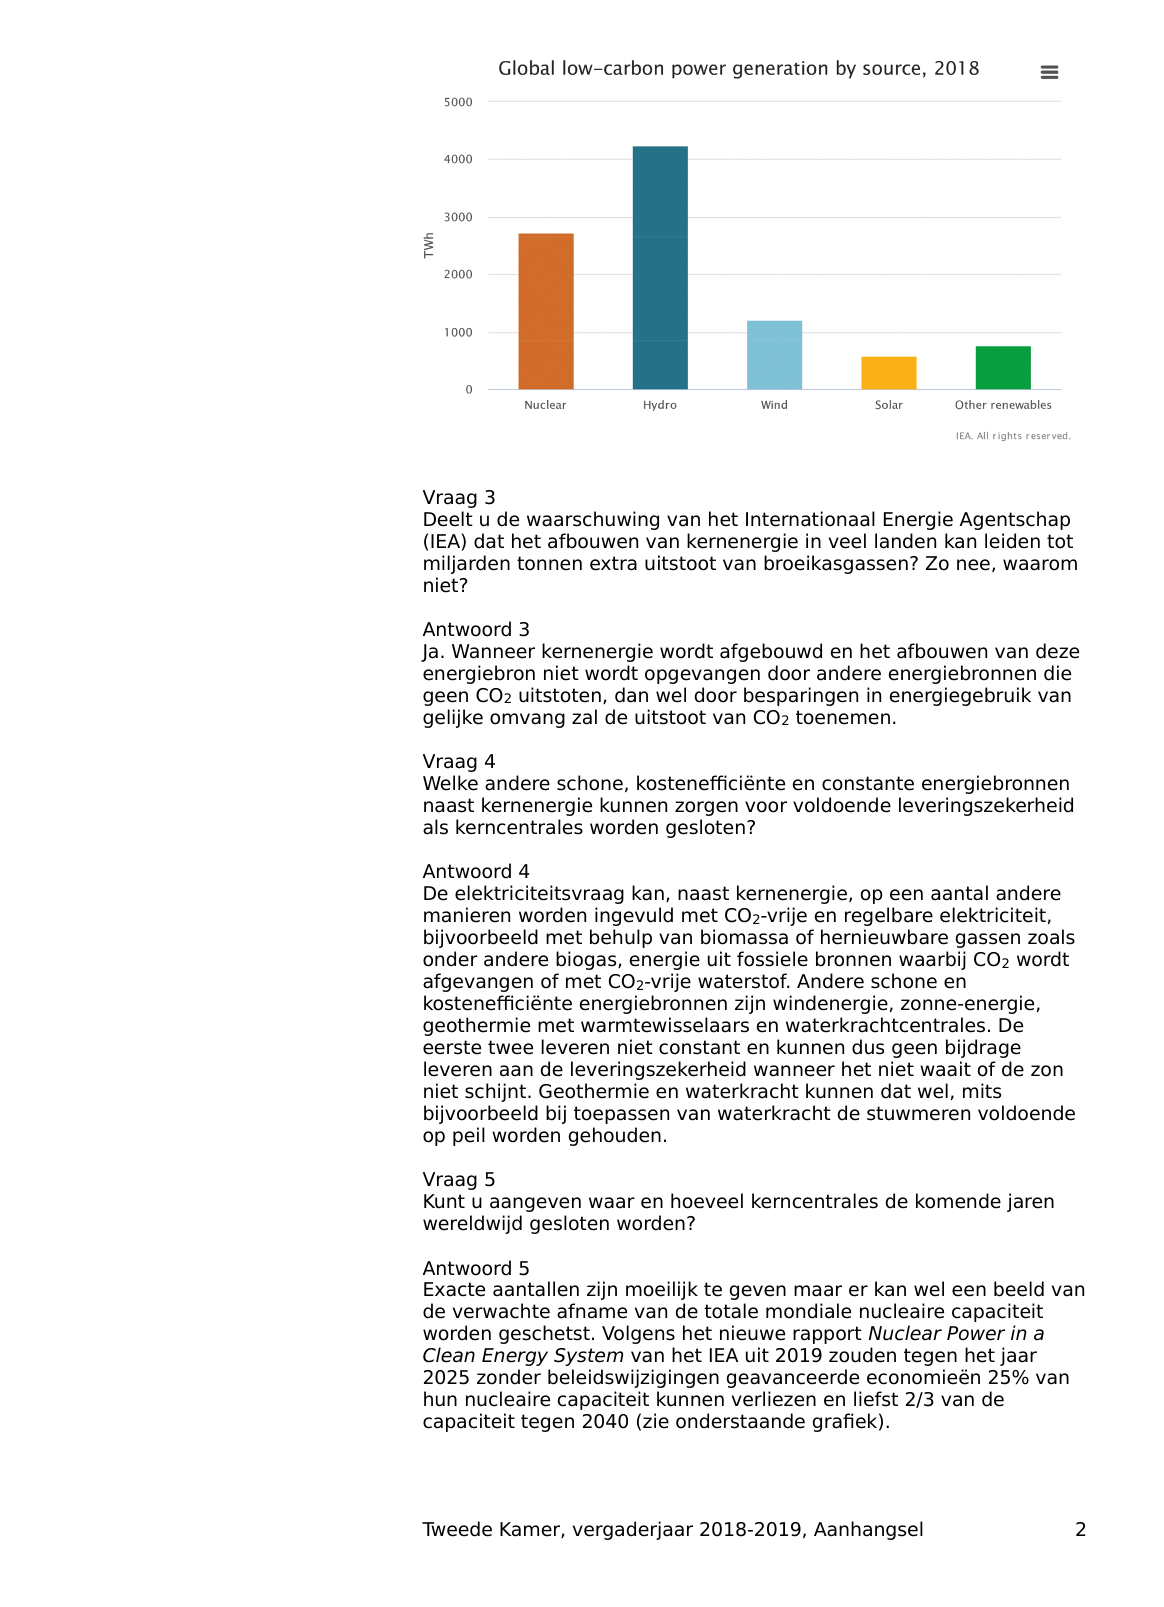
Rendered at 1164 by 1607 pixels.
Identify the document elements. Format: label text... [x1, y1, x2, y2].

text Exacte aantallen zijn moeilijk te geven maar er kan wel een beeld van de verwachte afname van de totale mondiale nucleaire capaciteit worden geschetst. Volgens het nieuwe rapport Nuclear Power in a Clean Energy System van het IEA uit 2019 zouden tegen het jaar 2025 zonder beleidswijzigingen geavanceerde economieën 25% van hun nucleaire capaciteit kunnen verliezen en liefst 2/3 van de capaciteit tegen 2040 (zie onderstaande grafiek). [422, 1279, 1087, 1433]
text Deelt u de waarschuwing van het Internationaal Energie Agentschap (IEA) dat het afbouwen van kernenergie in veel landen kan leiden tot miljarden tonnen extra uitstoot van broeikasgassen? Zo nee, waarom niet? [422, 509, 1087, 597]
text Vraag 3 [422, 487, 1087, 509]
text Antwoord 3 [422, 619, 1087, 641]
picture [422, 59, 1072, 443]
text Welke andere schone, kostenefficiënte en constante energiebronnen naast kernenergie kunnen zorgen voor voldoende leveringszekerheid als kerncentrales worden gesloten? [422, 773, 1087, 839]
text Kunt u aangeven waar en hoeveel kerncentrales de komende jaren wereldwijd gesloten worden? [422, 1191, 1087, 1235]
text Vraag 4 [422, 751, 1087, 773]
text Ja. Wanneer kernenergie wordt afgebouwd en het afbouwen van deze energiebron niet wordt opgevangen door andere energiebronnen die geen CO2 uitstoten, dan wel door besparingen in energiegebruik van gelijke omvang zal de uitstoot van CO2 toenemen. [422, 641, 1087, 729]
text Antwoord 4 [422, 861, 1087, 883]
text Antwoord 5 [422, 1257, 1087, 1279]
text De elektriciteitsvraag kan, naast kernenergie, op een aantal andere manieren worden ingevuld met CO2-vrije en regelbare elektriciteit, bijvoorbeeld met behulp van biomassa of hernieuwbare gassen zoals onder andere biogas, energie uit fossiele bronnen waarbij CO2 wordt afgevangen of met CO2-vrije waterstof. Andere schone en kostenefficiënte energiebronnen zijn windenergie, zonne-energie, geothermie met warmtewisselaars en waterkrachtcentrales. De eerste twee leveren niet constant en kunnen dus geen bijdrage leveren aan de leveringszekerheid wanneer het niet waait of de zon niet schijnt. Geothermie en waterkracht kunnen dat wel, mits bijvoorbeeld bij toepassen van waterkracht de stuwmeren voldoende op peil worden gehouden. [422, 883, 1087, 1147]
text Vraag 5 [422, 1169, 1087, 1191]
